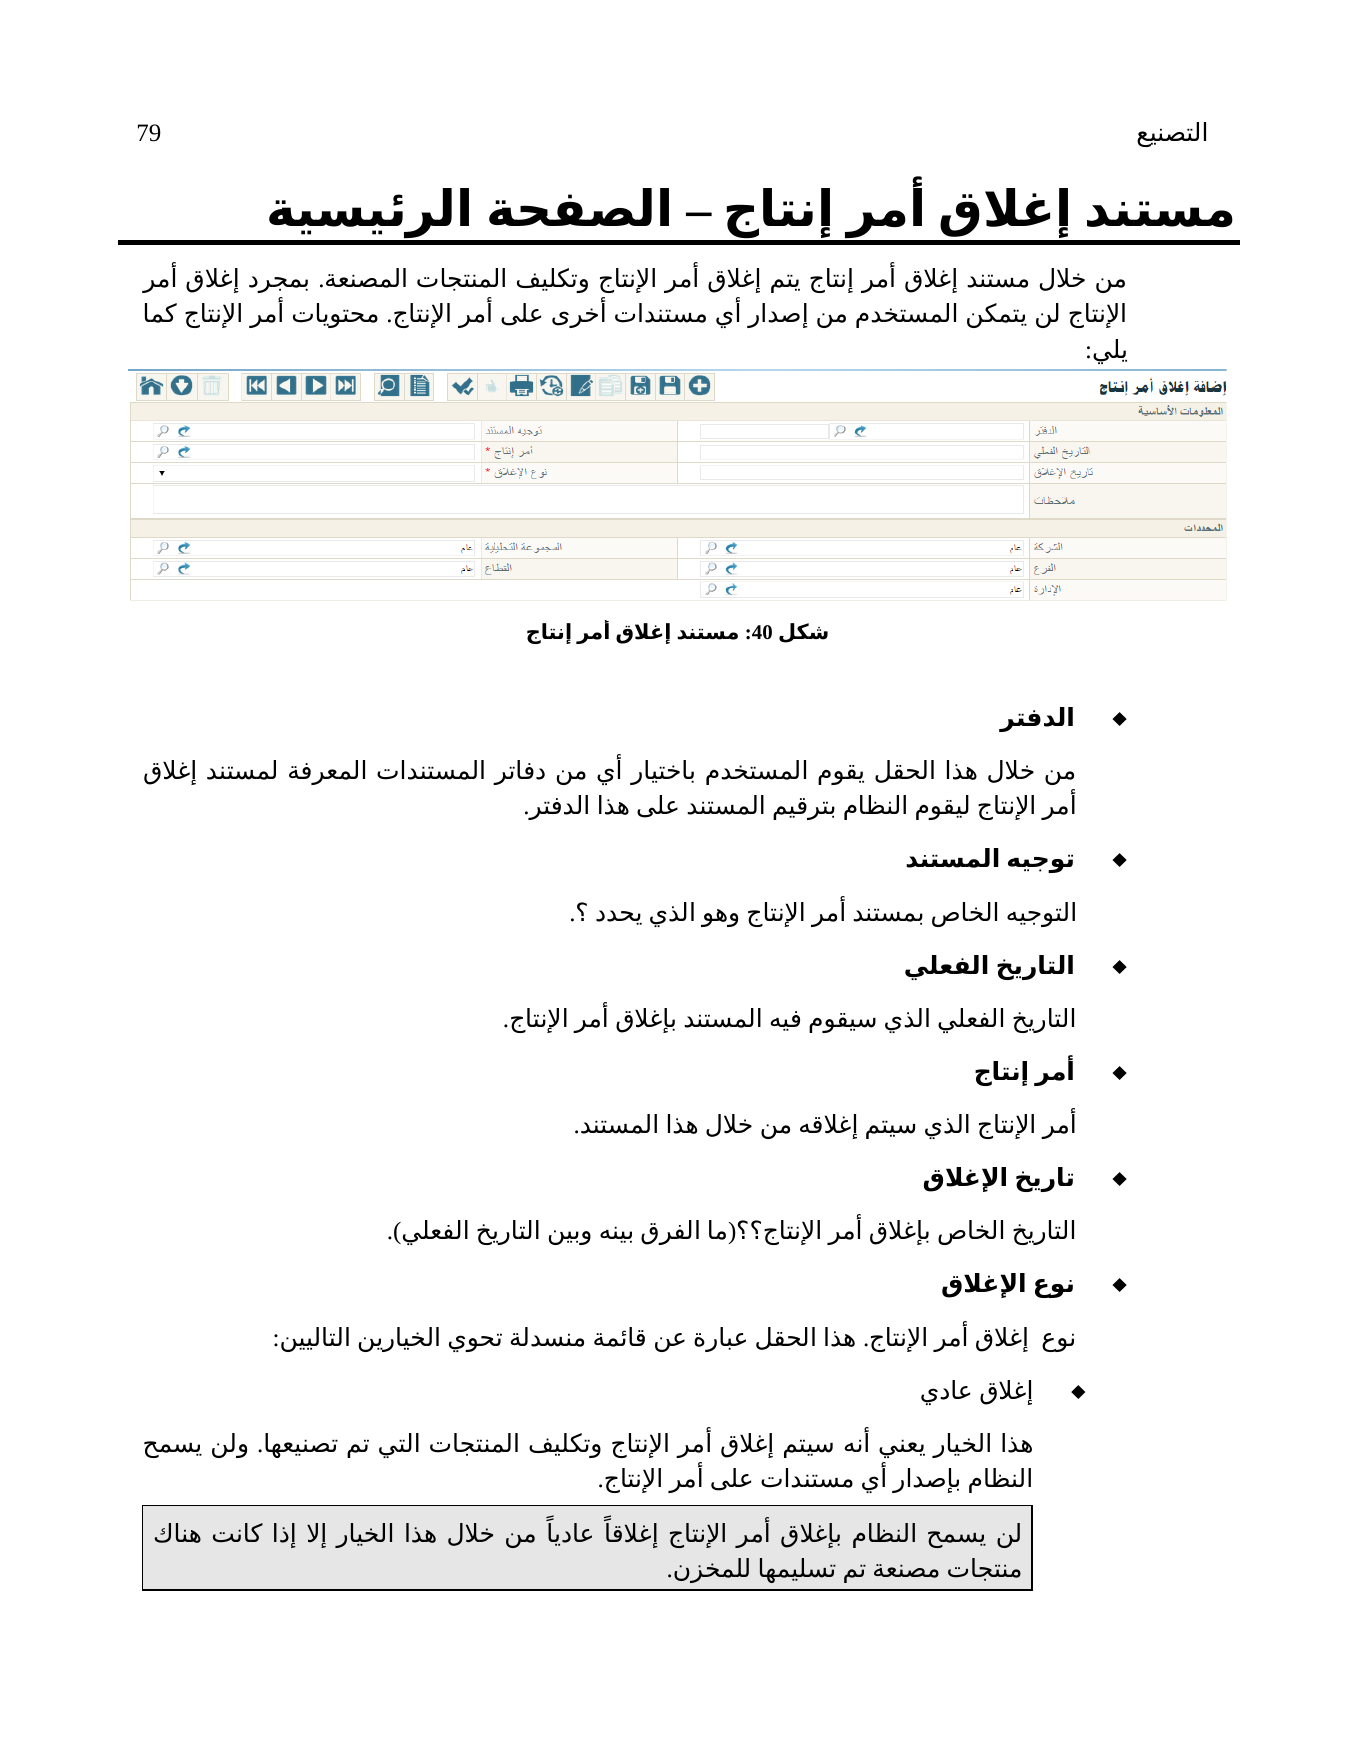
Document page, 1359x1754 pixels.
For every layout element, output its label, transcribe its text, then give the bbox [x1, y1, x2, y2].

list أمر إنتاج [142, 1050, 1113, 1086]
picture [128, 369, 1227, 620]
text من خلال هذا الحقل يقوم المستخدم باختيار أي من دفاتر المستندات المعرفة لمستند إغلاق أمر الإنتاج ليقوم النظام بترقيم المستند على هذا الدفتر. [142, 749, 1077, 820]
list التاريخ الفعلي [142, 944, 1113, 979]
list إغلاق عادي [142, 1369, 1071, 1404]
text هذا الخيار يعني أنه سيتم إغلاق أمر الإنتاج وتكليف المنتجات التي تم تصنيعها. ولن يسمح النظام بإصدار أي مستندات على أمر الإنتاج. [142, 1422, 1033, 1493]
text أمر الإنتاج الذي سيتم إغلاقه من خلال هذا المستند. [142, 1103, 1077, 1139]
text التاريخ الخاص بإغلاق أمر الإنتاج؟؟(ما الفرق بينه وبين التاريخ الفعلي). [142, 1210, 1077, 1245]
text التاريخ الفعلي الذي سيقوم فيه المستند بإغلاق أمر الإنتاج. [142, 997, 1077, 1033]
list الدفتر [142, 696, 1113, 732]
list تاريخ الإغلاق [142, 1157, 1113, 1192]
text مستند إغلاق أمر إنتاج – الصفحة الرئيسية [118, 177, 1240, 240]
text شكل 40: مستند إغلاق أمر إنتاج [123, 620, 1232, 644]
text من خلال مستند إغلاق أمر إنتاج يتم إغلاق أمر الإنتاج وتكليف المنتجات المصنعة. بمجرد إغلاق أمر الإنتاج لن يتمكن المستخدم من إصدار أي مستندات أخرى على أمر الإنتاج. محتويات أمر الإنتاج كما يلي: [142, 257, 1128, 363]
text لن يسمح النظام بإغلاق أمر الإنتاج إغلاقاً عادياً من خلال هذا الخيار إلا إذا كانت هناك منتجات مصنعة تم تسليمها للمخزن. [143, 1506, 1031, 1589]
list توجيه المستند [142, 838, 1113, 873]
text نوع إغلاق أمر الإنتاج. هذا الحقل عبارة عن قائمة منسدلة تحوي الخيارين التاليين: [142, 1316, 1077, 1351]
text التوجيه الخاص بمستند أمر الإنتاج وهو الذي يحدد ؟. [142, 891, 1077, 926]
list نوع الإغلاق [142, 1263, 1113, 1298]
